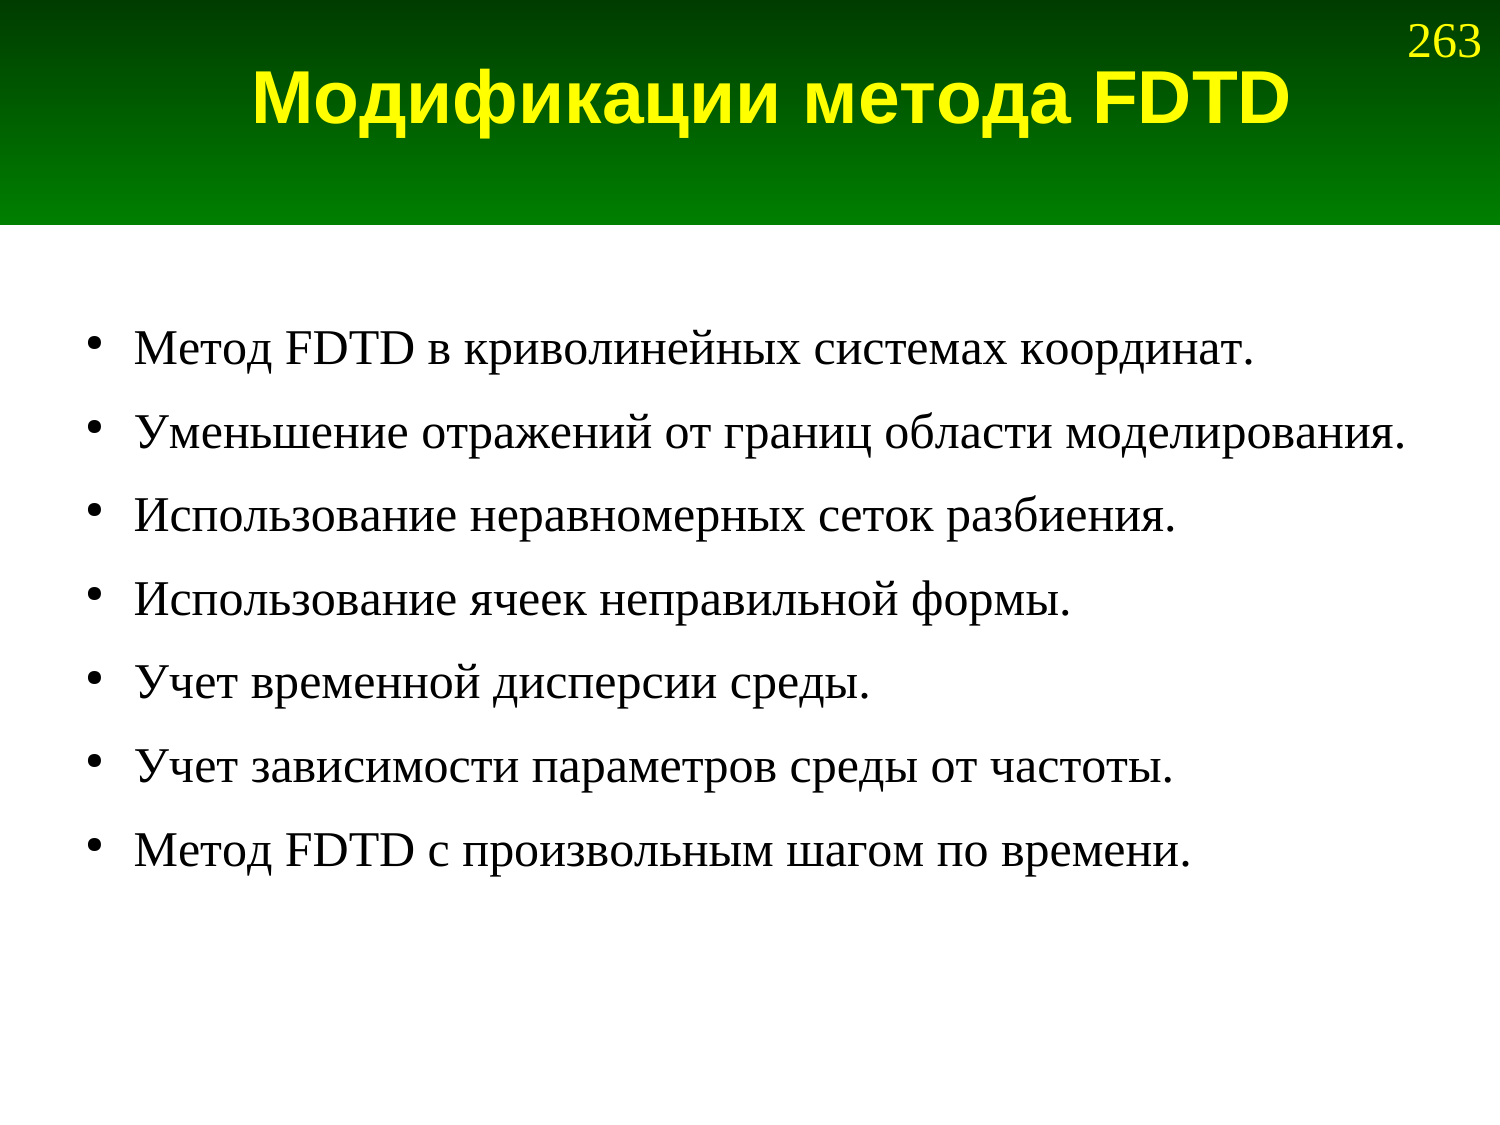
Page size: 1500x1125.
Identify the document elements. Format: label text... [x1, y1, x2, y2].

title Модификации метода FDTD [123, 0, 1399, 188]
text_box Метод FDTD в криволинейных системах координат. Уменьшение отражений от границ области моделирования. Использование неравномерных сеток разбиения. Использование ячеек неправильной формы. Учет временной дисперсии среды. Учет зависимости параметров среды от частоты. Метод FDTD с произвольным шагом по времени. [70, 307, 1411, 884]
